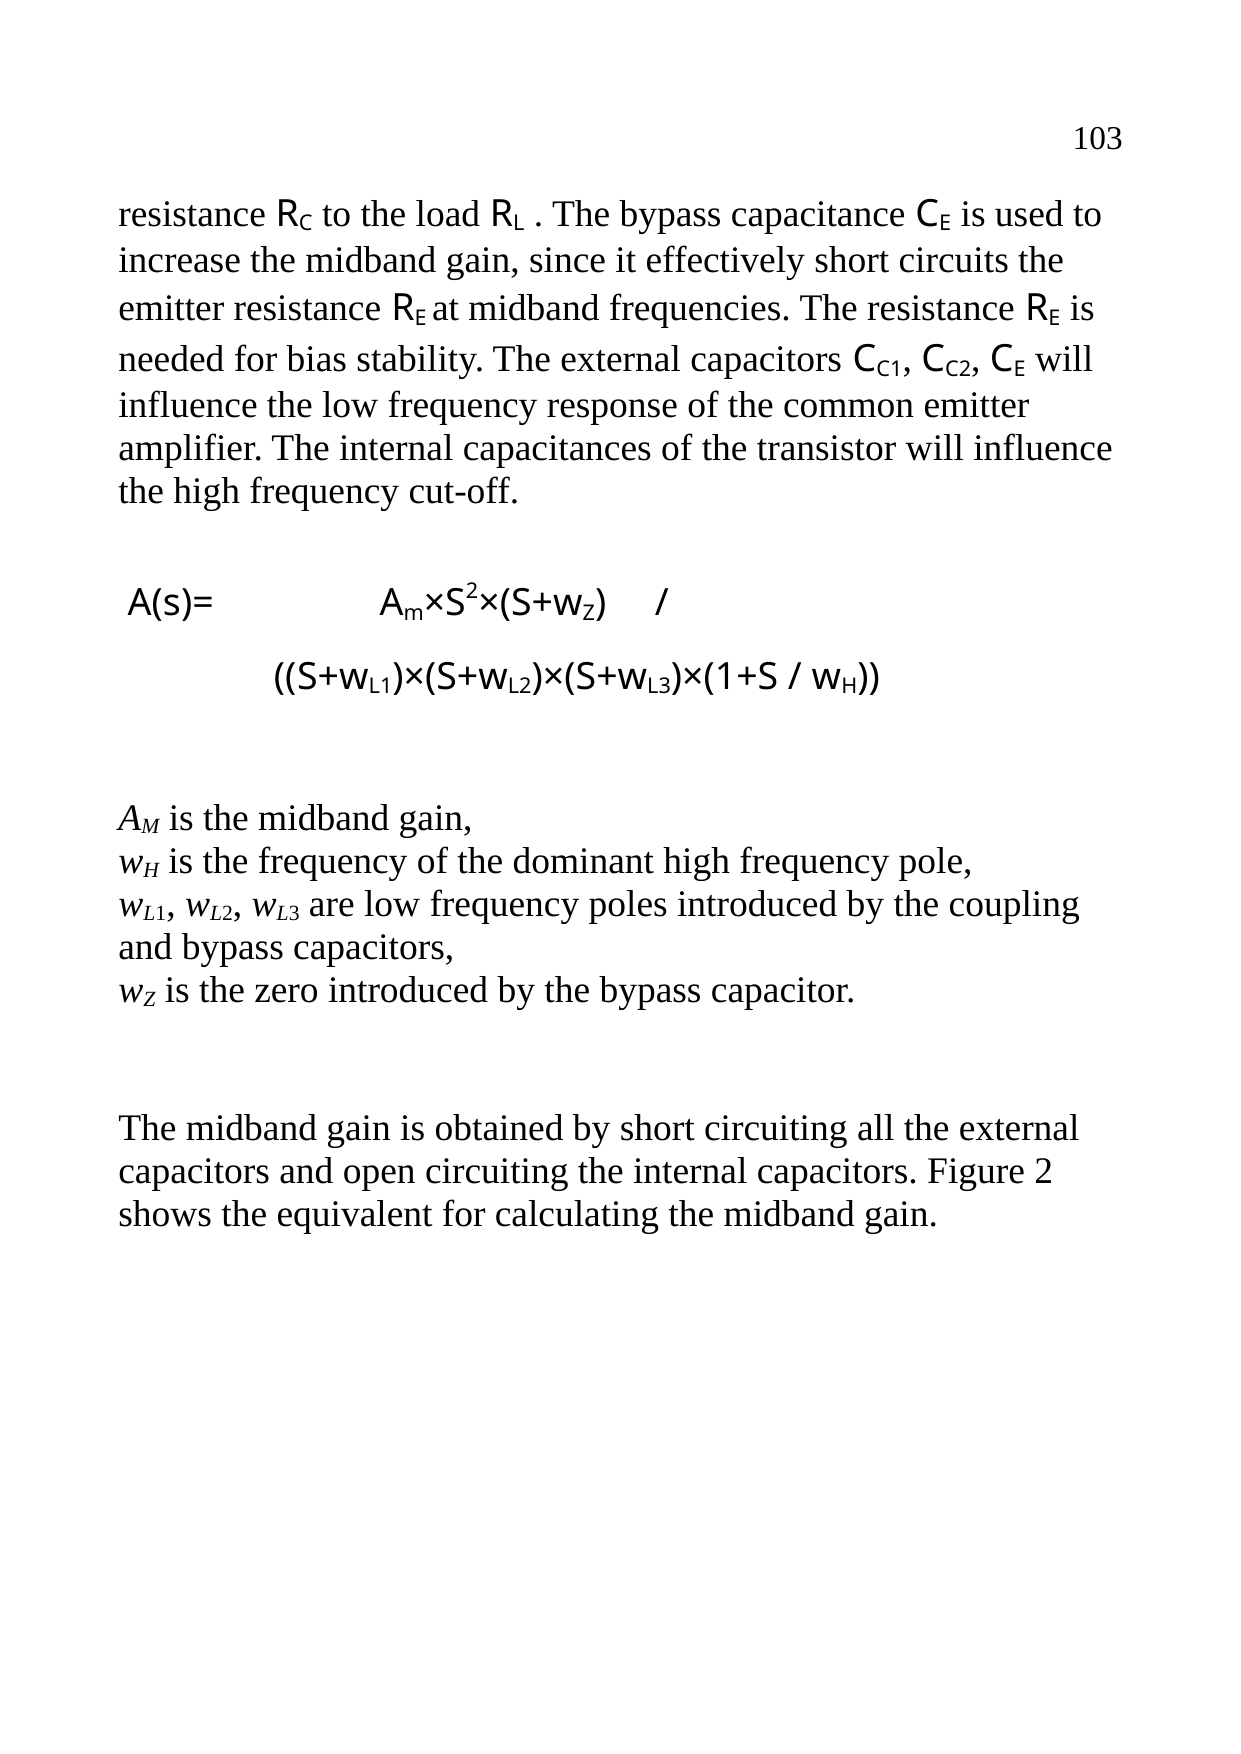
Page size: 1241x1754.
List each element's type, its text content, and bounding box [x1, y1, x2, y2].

text resistance RC to the load RL . The bypass capacitance CE is used to increase the midband gain, since it effectively short circuits the emitter resistance RE at midband frequencies. The resistance RE is needed for bias stability. The external capacitors CC1, CC2, CE will influence the low frequency response of the common emitter amplifier. The internal capacitances of the transistor will influence the high frequency cut-off. [118, 186, 1122, 512]
text A(s)= Am×S2×(S+wZ) / [118, 576, 1122, 627]
text The midband gain is obtained by short circuiting all the external capacitors and open circuiting the internal capacitors. Figure 2 shows the equivalent for calculating the midband gain. [118, 1105, 1122, 1234]
text ((S+wL1)×(S+wL2)×(S+wL3)×(1+S / wH)) [118, 649, 1122, 700]
text AM is the midband gain, wH is the frequency of the dominant high frequency pole, wL1, wL2, wL3 are low frequency poles introduced by the coupling and bypass capacitors, wZ is the zero introduced by the bypass capacitor. [118, 795, 1122, 1011]
